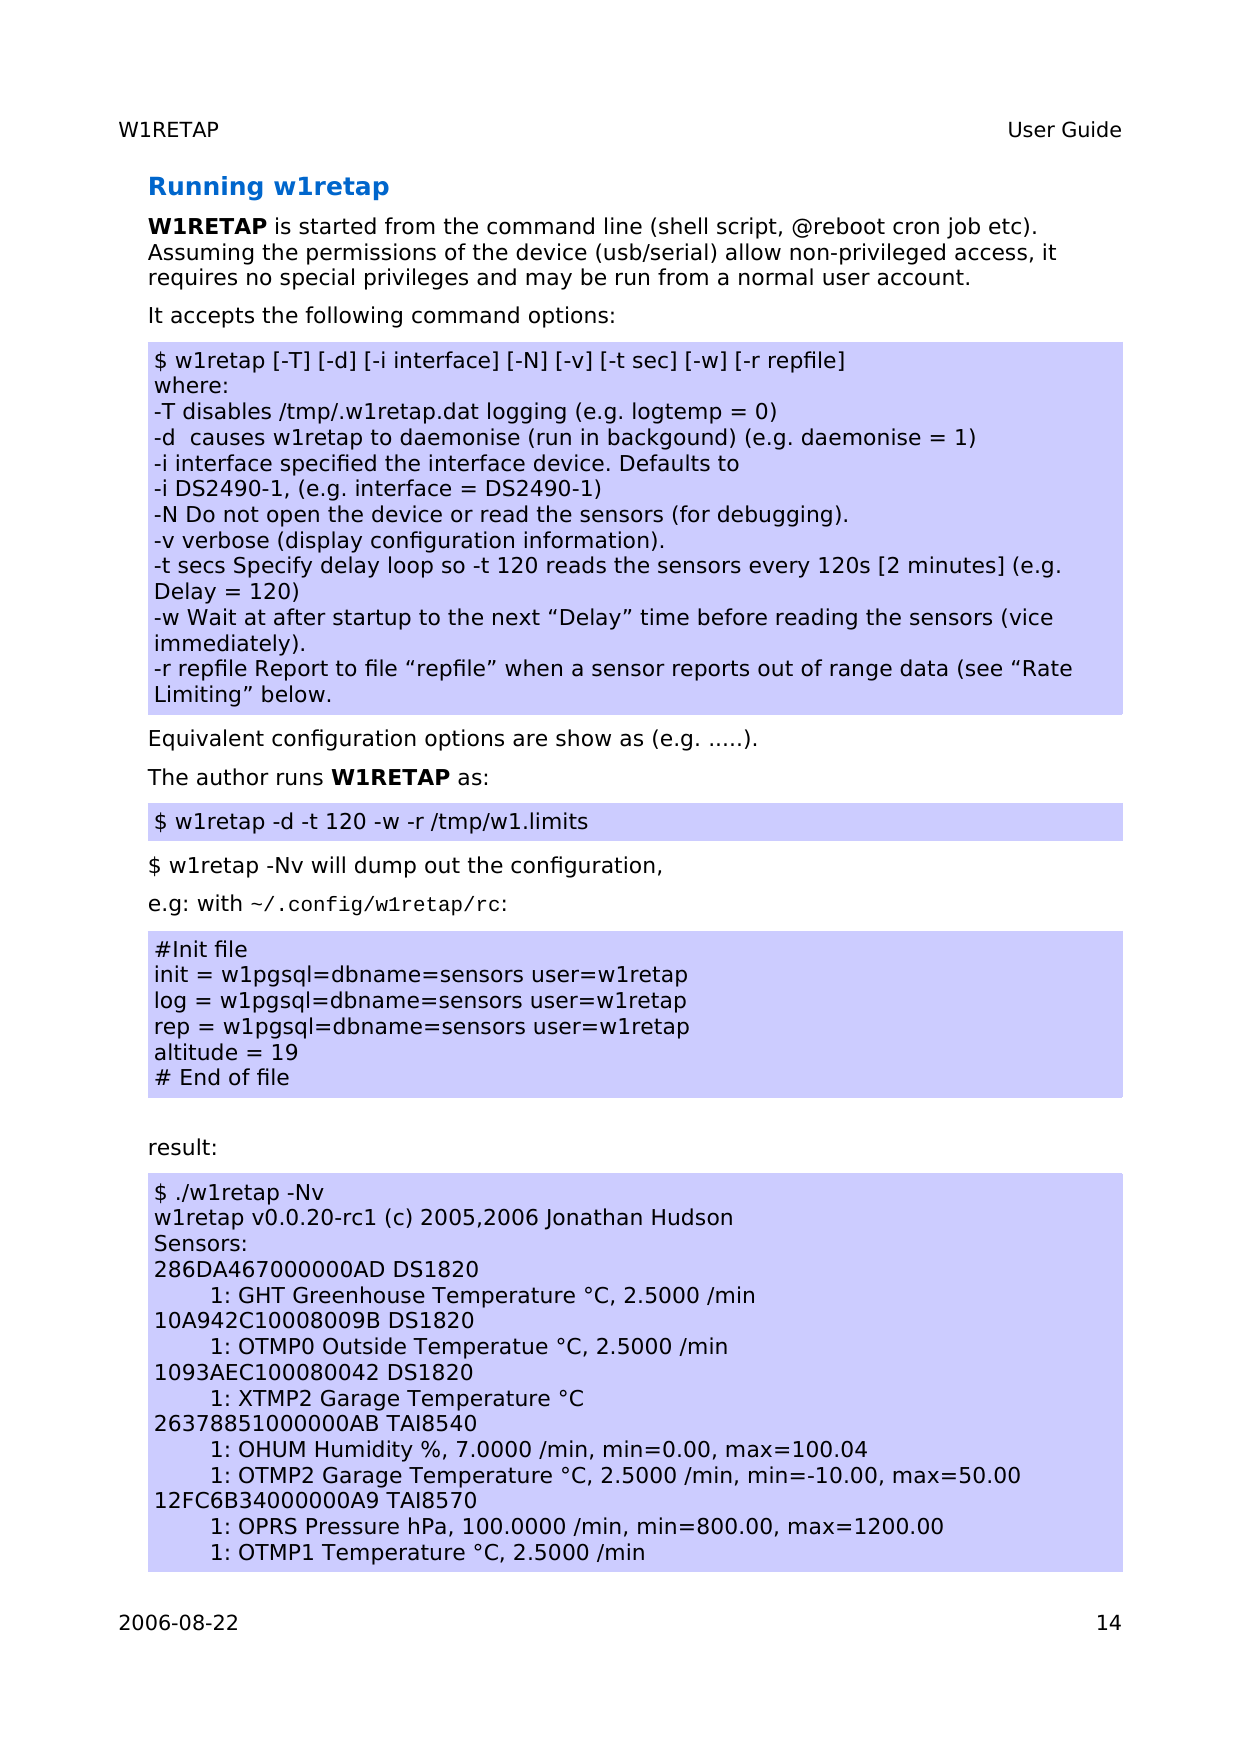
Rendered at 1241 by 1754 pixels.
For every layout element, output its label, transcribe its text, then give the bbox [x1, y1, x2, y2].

text W1RETAP is started from the command line (shell script, @reboot cron job etc). Assuming the permissions of the device (usb/serial) allow non-privileged access, it requires no special privileges and may be run from a normal user account. [148, 214, 1122, 291]
text result: [148, 1135, 1122, 1161]
text e.g: with ~/.config/w1retap/rc: [148, 891, 1122, 918]
text The author runs W1RETAP as: [148, 764, 1122, 790]
text #Init file init = w1pgsql=dbname=sensors user=w1retap log = w1pgsql=dbname=sensors user=w1retap rep = w1pgsql=dbname=sensors user=w1retap altitude = 19 # End of file [149, 932, 1122, 1097]
text $ w1retap -d -t 120 -w -r /tmp/w1.limits [149, 804, 1122, 840]
text $ ./w1retap -Nv w1retap v0.0.20-rc1 (c) 2005,2006 Jonathan Hudson Sensors: 286DA467000000AD DS1820 1: GHT Greenhouse Temperature °C, 2.5000 /min 10A942C10008009B DS1820 1: OTMP0 Outside Temperatue °C, 2.5000 /min 1093AEC100080042 DS1820 1: XTMP2 Garage Temperature °C 26378851000000AB TAI8540 1: OHUM Humidity %, 7.0000 /min, min=0.00, max=100.04 1: OTMP2 Garage Temperature °C, 2.5000 /min, min=-10.00, max=50.00 12FC6B34000000A9 TAI8570 1: OPRS Pressure hPa, 100.0000 /min, min=800.00, max=1200.00 1: OTMP1 Temperature °C, 2.5000 /min [149, 1175, 1122, 1571]
text $ w1retap [-T] [-d] [-i interface] [-N] [-v] [-t sec] [-w] [-r repfile] where: -T disables /tmp/.w1retap.dat logging (e.g. logtemp = 0) -d causes w1retap to daemonise (run in backgound) (e.g. daemonise = 1) -i interface specified the interface device. Defaults to -i DS2490-1, (e.g. interface = DS2490-1) -N Do not open the device or read the sensors (for debugging). -v verbose (display configuration information). -t secs Specify delay loop so -t 120 reads the sensors every 120s [2 minutes] (e.g. Delay = 120) -w Wait at after startup to the next “Delay” time before reading the sensors (vice immediately). -r repfile Report to file “repfile” when a sensor reports out of range data (see “Rate Limiting” below. [149, 343, 1122, 714]
text $ w1retap -Nv will dump out the configuration, [148, 853, 1122, 879]
text Equivalent configuration options are show as (e.g. .....). [148, 726, 1122, 752]
subtitle Running w1retap [148, 172, 1122, 201]
text It accepts the following command options: [148, 303, 1122, 329]
